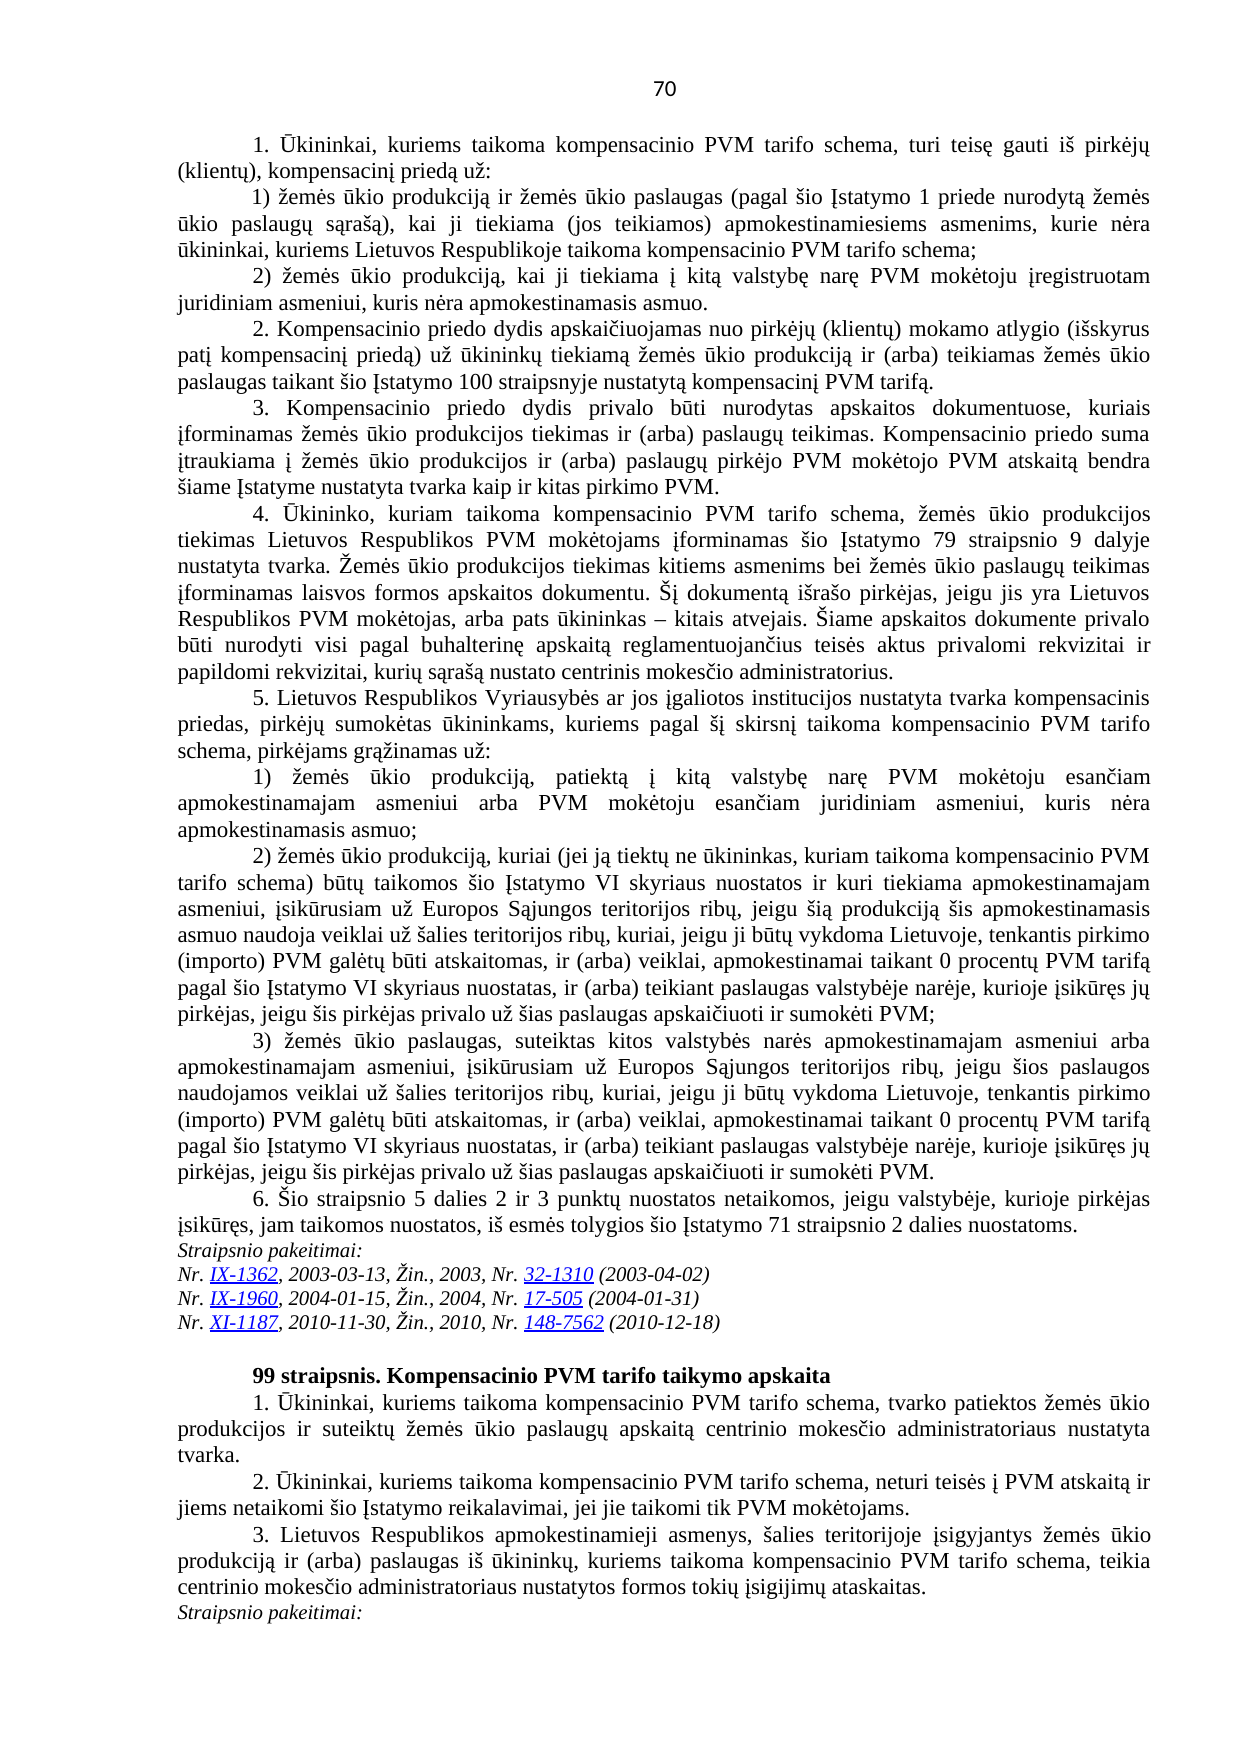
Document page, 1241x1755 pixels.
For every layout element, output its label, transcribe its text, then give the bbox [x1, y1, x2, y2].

text 2) žemės ūkio produkciją, kai ji tiekiama į kitą valstybę narę PVM mokėtoju įregistruotam juridiniam asmeniui, kuris nėra apmokestinamasis asmuo. [177, 262, 1152, 315]
text 2. Ūkininkai, kuriems taikoma kompensacinio PVM tarifo schema, neturi teisės į PVM atskaitą ir jiems netaikomi šio Įstatymo reikalavimai, jei jie taikomi tik PVM mokėtojams. [177, 1468, 1152, 1521]
text Nr. IX-1362, 2003-03-13, Žin., 2003, Nr. 32-1310 (2003-04-02) [177, 1262, 1152, 1286]
text 3. Lietuvos Respublikos apmokestinamieji asmenys, šalies teritorijoje įsigyjantys žemės ūkio produkciją ir (arba) paslaugas iš ūkininkų, kuriems taikoma kompensacinio PVM tarifo schema, teikia centrinio mokesčio administratoriaus nustatytos formos tokių įsigijimų ataskaitas. [177, 1521, 1152, 1600]
text 3. Kompensacinio priedo dydis privalo būti nurodytas apskaitos dokumentuose, kuriais įforminamas žemės ūkio produkcijos tiekimas ir (arba) paslaugų teikimas. Kompensacinio priedo suma įtraukiama į žemės ūkio produkcijos ir (arba) paslaugų pirkėjo PVM mokėtojo PVM atskaitą bendra šiame Įstatyme nustatyta tvarka kaip ir kitas pirkimo PVM. [177, 394, 1152, 499]
text 5. Lietuvos Respublikos Vyriausybės ar jos įgaliotos institucijos nustatyta tvarka kompensacinis priedas, pirkėjų sumokėtas ūkininkams, kuriems pagal šį skirsnį taikoma kompensacinio PVM tarifo schema, pirkėjams grąžinamas už: [177, 684, 1152, 763]
text Nr. IX-1960, 2004-01-15, Žin., 2004, Nr. 17-505 (2004-01-31) [177, 1286, 1152, 1310]
text 2) žemės ūkio produkciją, kuriai (jei ją tiektų ne ūkininkas, kuriam taikoma kompensacinio PVM tarifo schema) būtų taikomos šio Įstatymo VI skyriaus nuostatos ir kuri tiekiama apmokestinamajam asmeniui, įsikūrusiam už Europos Sąjungos teritorijos ribų, jeigu šią produkciją šis apmokestinamasis asmuo naudoja veiklai už šalies teritorijos ribų, kuriai, jeigu ji būtų vykdoma Lietuvoje, tenkantis pirkimo (importo) PVM galėtų būti atskaitomas, ir (arba) veiklai, apmokestinamai taikant 0 procentų PVM tarifą pagal šio Įstatymo VI skyriaus nuostatas, ir (arba) teikiant paslaugas valstybėje narėje, kurioje įsikūręs jų pirkėjas, jeigu šis pirkėjas privalo už šias paslaugas apskaičiuoti ir sumokėti PVM; [177, 842, 1152, 1027]
text 3) žemės ūkio paslaugas, suteiktas kitos valstybės narės apmokestinamajam asmeniui arba apmokestinamajam asmeniui, įsikūrusiam už Europos Sąjungos teritorijos ribų, jeigu šios paslaugos naudojamos veiklai už šalies teritorijos ribų, kuriai, jeigu ji būtų vykdoma Lietuvoje, tenkantis pirkimo (importo) PVM galėtų būti atskaitomas, ir (arba) veiklai, apmokestinamai taikant 0 procentų PVM tarifą pagal šio Įstatymo VI skyriaus nuostatas, ir (arba) teikiant paslaugas valstybėje narėje, kurioje įsikūręs jų pirkėjas, jeigu šis pirkėjas privalo už šias paslaugas apskaičiuoti ir sumokėti PVM. [177, 1027, 1152, 1185]
text 99 straipsnis. Kompensacinio PVM tarifo taikymo apskaita [177, 1362, 1152, 1389]
text Straipsnio pakeitimai: [177, 1237, 1152, 1262]
text Straipsnio pakeitimai: [177, 1600, 1152, 1624]
text 2. Kompensacinio priedo dydis apskaičiuojamas nuo pirkėjų (klientų) mokamo atlygio (išskyrus patį kompensacinį priedą) už ūkininkų tiekiamą žemės ūkio produkciją ir (arba) teikiamas žemės ūkio paslaugas taikant šio Įstatymo 100 straipsnyje nustatytą kompensacinį PVM tarifą. [177, 315, 1152, 394]
text 6. Šio straipsnio 5 dalies 2 ir 3 punktų nuostatos netaikomos, jeigu valstybėje, kurioje pirkėjas įsikūręs, jam taikomos nuostatos, iš esmės tolygios šio Įstatymo 71 straipsnio 2 dalies nuostatoms. [177, 1185, 1152, 1237]
text 1) žemės ūkio produkciją ir žemės ūkio paslaugas (pagal šio Įstatymo 1 priede nurodytą žemės ūkio paslaugų sąrašą), kai ji tiekiama (jos teikiamos) apmokestinamiesiems asmenims, kurie nėra ūkininkai, kuriems Lietuvos Respublikoje taikoma kompensacinio PVM tarifo schema; [177, 183, 1152, 262]
text Nr. XI-1187, 2010-11-30, Žin., 2010, Nr. 148-7562 (2010-12-18) [177, 1310, 1152, 1334]
text 4. Ūkininko, kuriam taikoma kompensacinio PVM tarifo schema, žemės ūkio produkcijos tiekimas Lietuvos Respublikos PVM mokėtojams įforminamas šio Įstatymo 79 straipsnio 9 dalyje nustatyta tvarka. Žemės ūkio produkcijos tiekimas kitiems asmenims bei žemės ūkio paslaugų teikimas įforminamas laisvos formos apskaitos dokumentu. Šį dokumentą išrašo pirkėjas, jeigu jis yra Lietuvos Respublikos PVM mokėtojas, arba pats ūkininkas – kitais atvejais. Šiame apskaitos dokumente privalo būti nurodyti visi pagal buhalterinę apskaitą reglamentuojančius teisės aktus privalomi rekvizitai ir papildomi rekvizitai, kurių sąrašą nustato centrinis mokesčio administratorius. [177, 499, 1152, 684]
text 1) žemės ūkio produkciją, patiektą į kitą valstybę narę PVM mokėtoju esančiam apmokestinamajam asmeniui arba PVM mokėtoju esančiam juridiniam asmeniui, kuris nėra apmokestinamasis asmuo; [177, 763, 1152, 842]
text 1. Ūkininkai, kuriems taikoma kompensacinio PVM tarifo schema, tvarko patiektos žemės ūkio produkcijos ir suteiktų žemės ūkio paslaugų apskaitą centrinio mokesčio administratoriaus nustatyta tvarka. [177, 1389, 1152, 1468]
text 1. Ūkininkai, kuriems taikoma kompensacinio PVM tarifo schema, turi teisę gauti iš pirkėjų (klientų), kompensacinį priedą už: [177, 131, 1152, 183]
